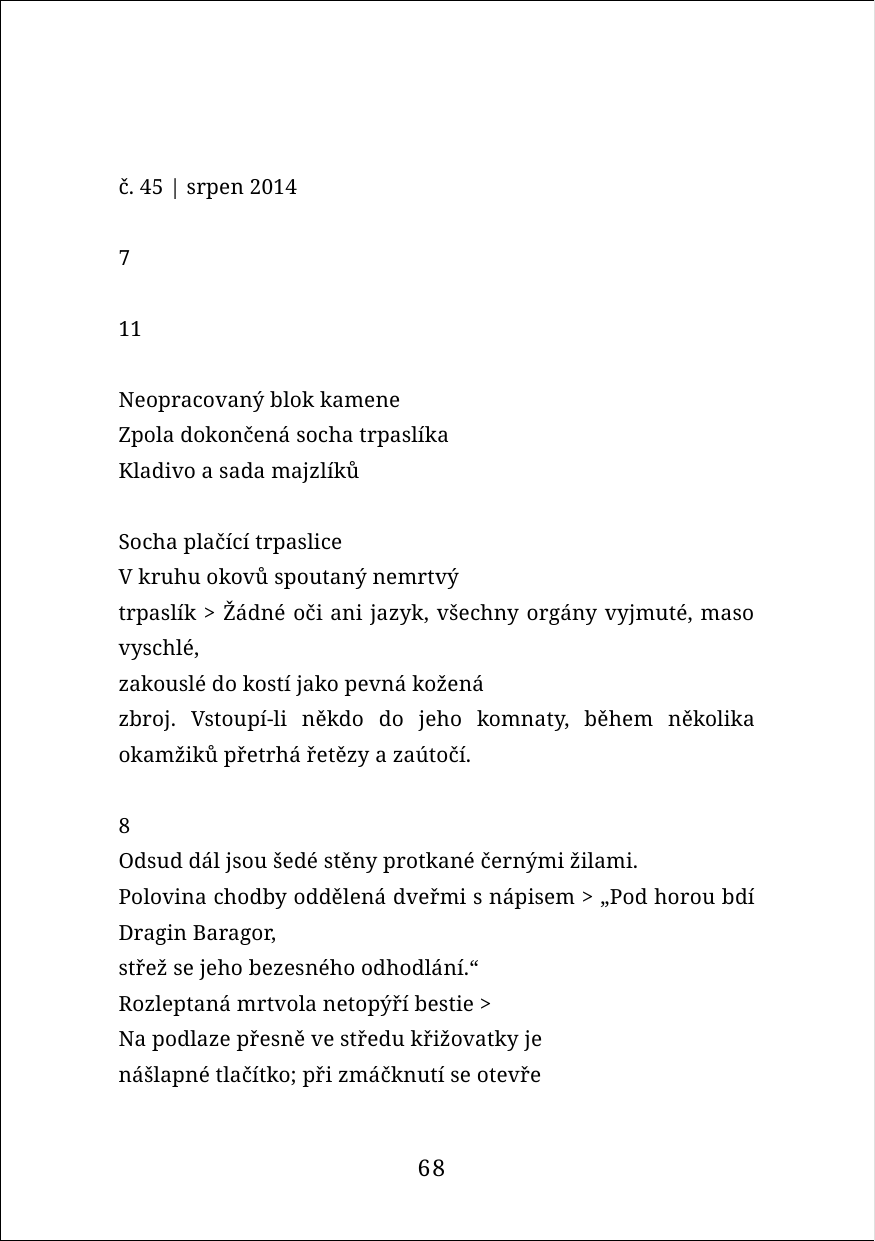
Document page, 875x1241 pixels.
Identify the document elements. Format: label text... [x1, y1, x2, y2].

text č. 45 | srpen 2014 7 11 Neopracovaný blok kamene Zpola dokončená socha trpaslíka Kladivo a sada majzlíků Socha plačící trpaslice V kruhu okovů spoutaný nemrtvý trpaslík > Žádné oči ani jazyk, všechny orgány vyjmuté, maso vyschlé, zakouslé do kostí jako pevná kožená zbroj. Vstoupí-li někdo do jeho komnaty, během několika okamžiků přetrhá řetězy a zaútočí. 8 Odsud dál jsou šedé stěny protkané černými žilami. Polovina chodby oddělená dveřmi s nápisem > „Pod horou bdí Dragin Baragor, střež se jeho bezesného odhodlání.“ Rozleptaná mrtvola netopýří bestie > Na podlaze přesně ve středu křižovatky je nášlapné tlačítko; při zmáčknutí se otevře [118, 172, 756, 1088]
